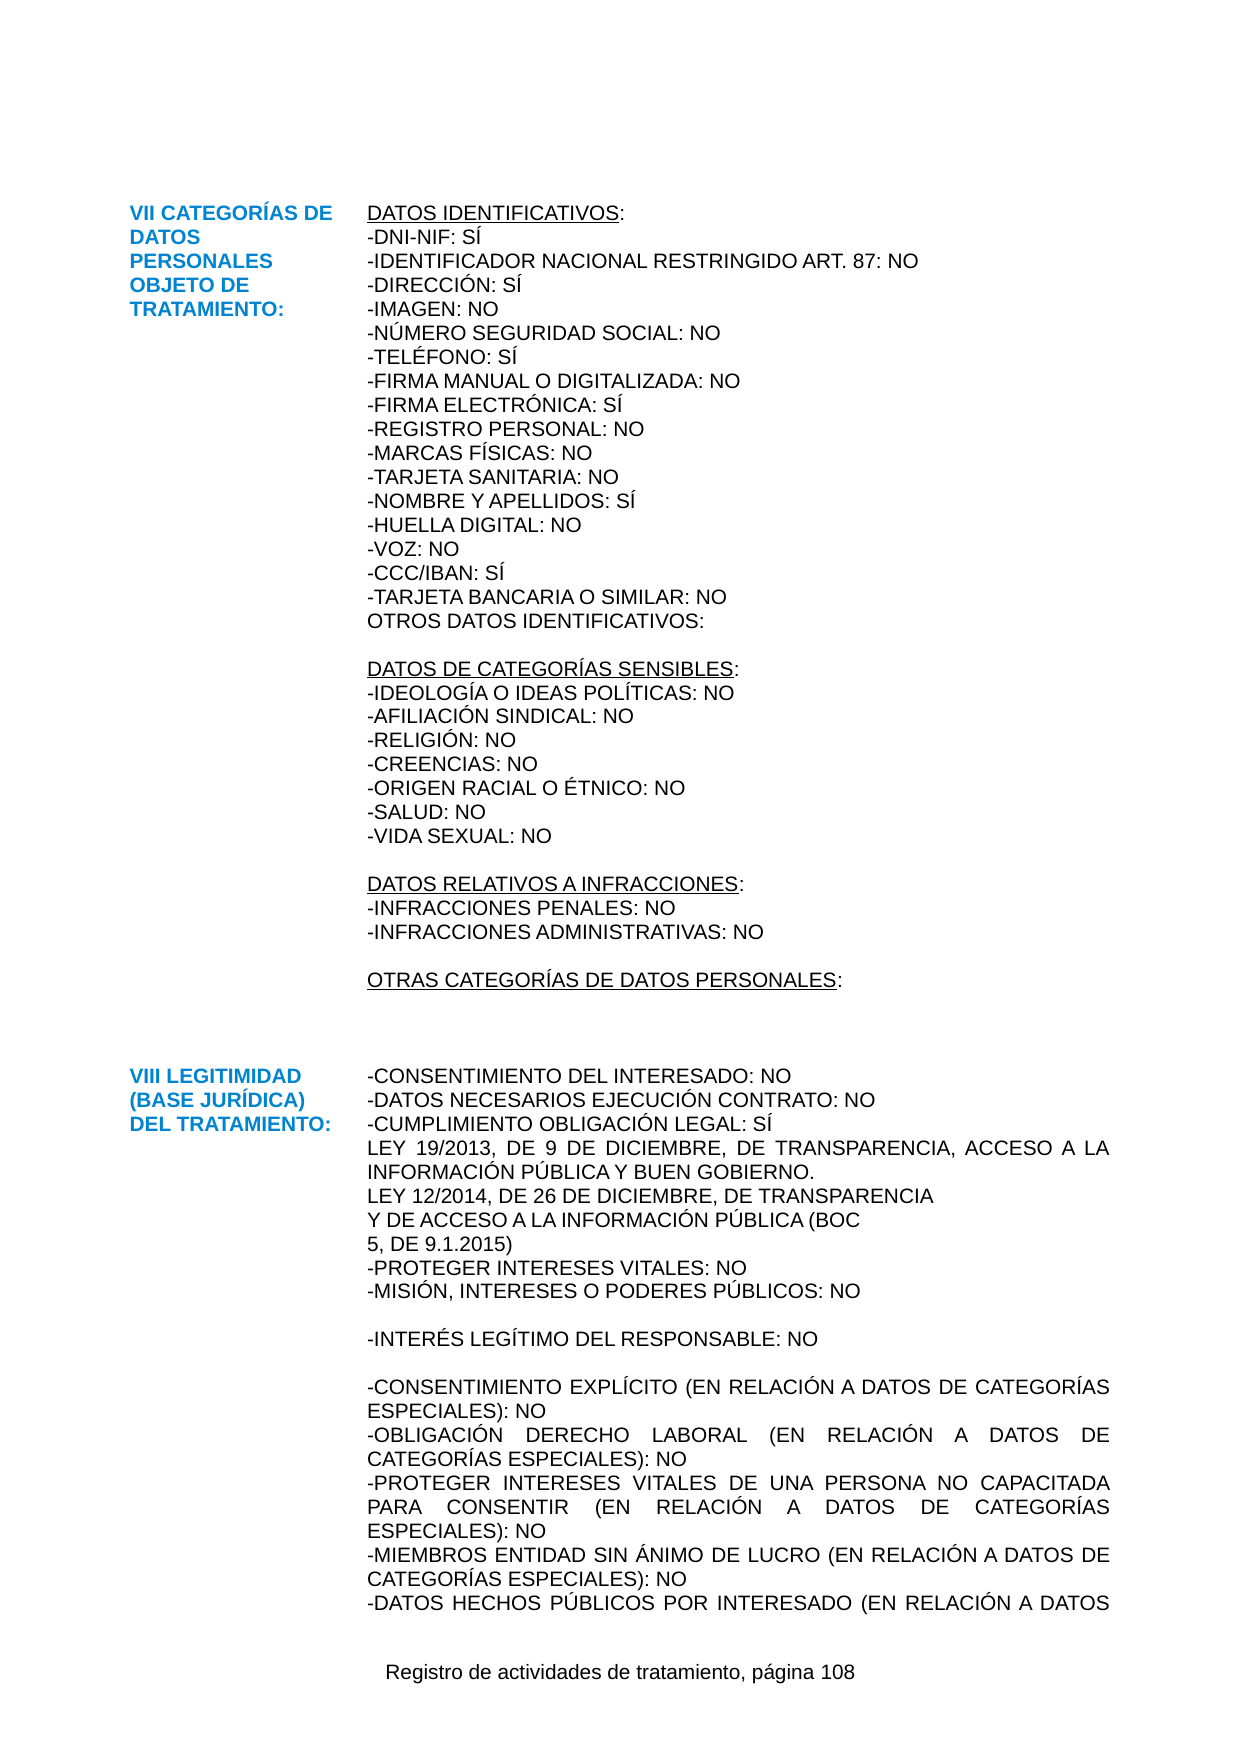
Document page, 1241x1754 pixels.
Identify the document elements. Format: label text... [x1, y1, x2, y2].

table_cell VII CATEGORÍAS DE DATOS PERSONALES OBJETO DE TRATAMIENTO: [118, 201, 356, 1064]
table_cell [356, 177, 1122, 201]
table_cell VIII LEGITIMIDAD (BASE JURÍDICA) DEL TRATAMIENTO: [118, 1064, 356, 1615]
table_cell -CONSENTIMIENTO DEL INTERESADO: NO -DATOS NECESARIOS EJECUCIÓN CONTRATO: NO -CUMPLIMIENTO OBLIGACIÓN LEGAL: SÍ LEY 19/2013, DE 9 DE DICIEMBRE, DE TRANSPARENCIA, ACCESO A LA INFORMACIÓN PÚBLICA Y BUEN GOBIERNO. LEY 12/2014, DE 26 DE DICIEMBRE, DE TRANSPARENCIA Y DE ACCESO A LA INFORMACIÓN PÚBLICA (BOC 5, DE 9.1.2015) -PROTEGER INTERESES VITALES: NO -MISIÓN, INTERESES O PODERES PÚBLICOS: NO -INTERÉS LEGÍTIMO DEL RESPONSABLE: NO -CONSENTIMIENTO EXPLÍCITO (EN RELACIÓN A DATOS DE CATEGORÍAS ESPECIALES): NO -OBLIGACIÓN DERECHO LABORAL (EN RELACIÓN A DATOS DE CATEGORÍAS ESPECIALES): NO -PROTEGER INTERESES VITALES DE UNA PERSONA NO CAPACITADA PARA CONSENTIR (EN RELACIÓN A DATOS DE CATEGORÍAS ESPECIALES): NO -MIEMBROS ENTIDAD SIN ÁNIMO DE LUCRO (EN RELACIÓN A DATOS DE CATEGORÍAS ESPECIALES): NO -DATOS HECHOS PÚBLICOS POR INTERESADO (EN RELACIÓN A DATOS [356, 1064, 1122, 1615]
table_cell DATOS IDENTIFICATIVOS: -DNI-NIF: SÍ -IDENTIFICADOR NACIONAL RESTRINGIDO ART. 87: NO -DIRECCIÓN: SÍ -IMAGEN: NO -NÚMERO SEGURIDAD SOCIAL: NO -TELÉFONO: SÍ -FIRMA MANUAL O DIGITALIZADA: NO -FIRMA ELECTRÓNICA: SÍ -REGISTRO PERSONAL: NO -MARCAS FÍSICAS: NO -TARJETA SANITARIA: NO -NOMBRE Y APELLIDOS: SÍ -HUELLA DIGITAL: NO -VOZ: NO -CCC/IBAN: SÍ -TARJETA BANCARIA O SIMILAR: NO OTROS DATOS IDENTIFICATIVOS: DATOS DE CATEGORÍAS SENSIBLES: -IDEOLOGÍA O IDEAS POLÍTICAS: NO -AFILIACIÓN SINDICAL: NO -RELIGIÓN: NO -CREENCIAS: NO -ORIGEN RACIAL O ÉTNICO: NO -SALUD: NO -VIDA SEXUAL: NO DATOS RELATIVOS A INFRACCIONES: -INFRACCIONES PENALES: NO -INFRACCIONES ADMINISTRATIVAS: NO OTRAS CATEGORÍAS DE DATOS PERSONALES: [356, 201, 1122, 1064]
table_cell [118, 177, 356, 201]
